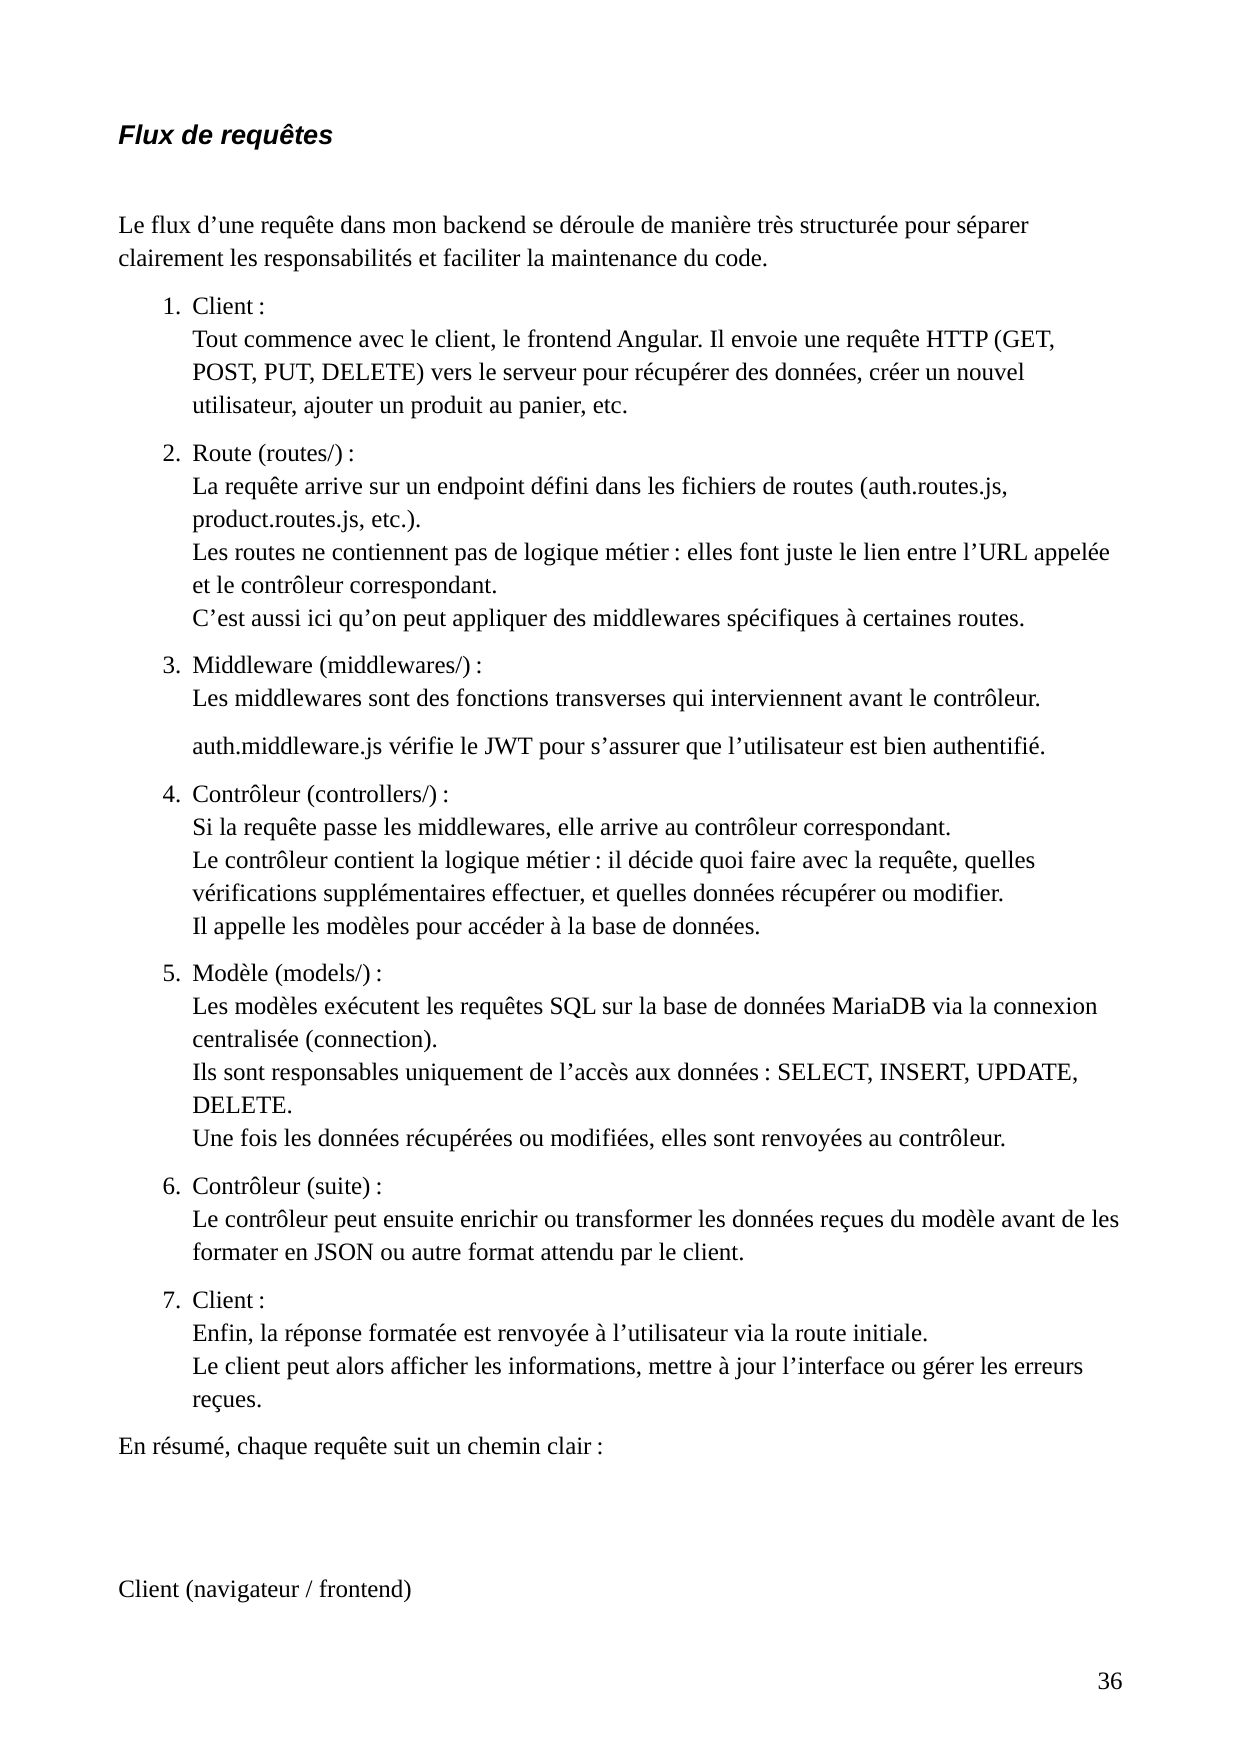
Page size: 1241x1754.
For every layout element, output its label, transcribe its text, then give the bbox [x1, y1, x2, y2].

list Client : Enfin, la réponse formatée est renvoyée à l’utilisateur via la route initiale. Le client peut alors afficher les informations, mettre à jour l’interface ou gérer les erreurs reçues. [162, 1285, 1122, 1413]
list Contrôleur (controllers/) : Si la requête passe les middlewares, elle arrive au contrôleur correspondant. Le contrôleur contient la logique métier : il décide quoi faire avec la requête, quelles vérifications supplémentaires effectuer, et quelles données récupérer ou modifier. Il appelle les modèles pour accéder à la base de données. [162, 779, 1122, 939]
list auth.middleware.js vérifie le JWT pour s’assurer que l’utilisateur est bien authentifié. [162, 731, 1122, 760]
list Contrôleur (suite) : Le contrôleur peut ensuite enrichir ou transformer les données reçues du modèle avant de les formater en JSON ou autre format attendu par le client. [162, 1171, 1122, 1266]
text Client (navigateur / frontend) [118, 1574, 1122, 1603]
list Middleware (middlewares/) : Les middlewares sont des fonctions transverses qui interviennent avant le contrôleur. [162, 651, 1122, 712]
subtitle Flux de requêtes [118, 119, 1122, 150]
list Client : Tout commence avec le client, le frontend Angular. Il envoie une requête HTTP (GET, POST, PUT, DELETE) vers le serveur pour récupérer des données, créer un nouvel utilisateur, ajouter un produit au panier, etc. [162, 291, 1122, 419]
text Le flux d’une requête dans mon backend se déroule de manière très structurée pour séparer clairement les responsabilités et faciliter la maintenance du code. [118, 211, 1122, 272]
list Route (routes/) : La requête arrive sur un endpoint défini dans les fichiers de routes (auth.routes.js, product.routes.js, etc.). Les routes ne contiennent pas de logique métier : elles font juste le lien entre l’URL appelée et le contrôleur correspondant. C’est aussi ici qu’on peut appliquer des middlewares spécifiques à certaines routes. [162, 438, 1122, 632]
list Modèle (models/) : Les modèles exécutent les requêtes SQL sur la base de données MariaDB via la connexion centralisée (connection). Ils sont responsables uniquement de l’accès aux données : SELECT, INSERT, UPDATE, DELETE. Une fois les données récupérées ou modifiées, elles sont renvoyées au contrôleur. [162, 958, 1122, 1152]
text En résumé, chaque requête suit un chemin clair : [118, 1431, 1122, 1460]
